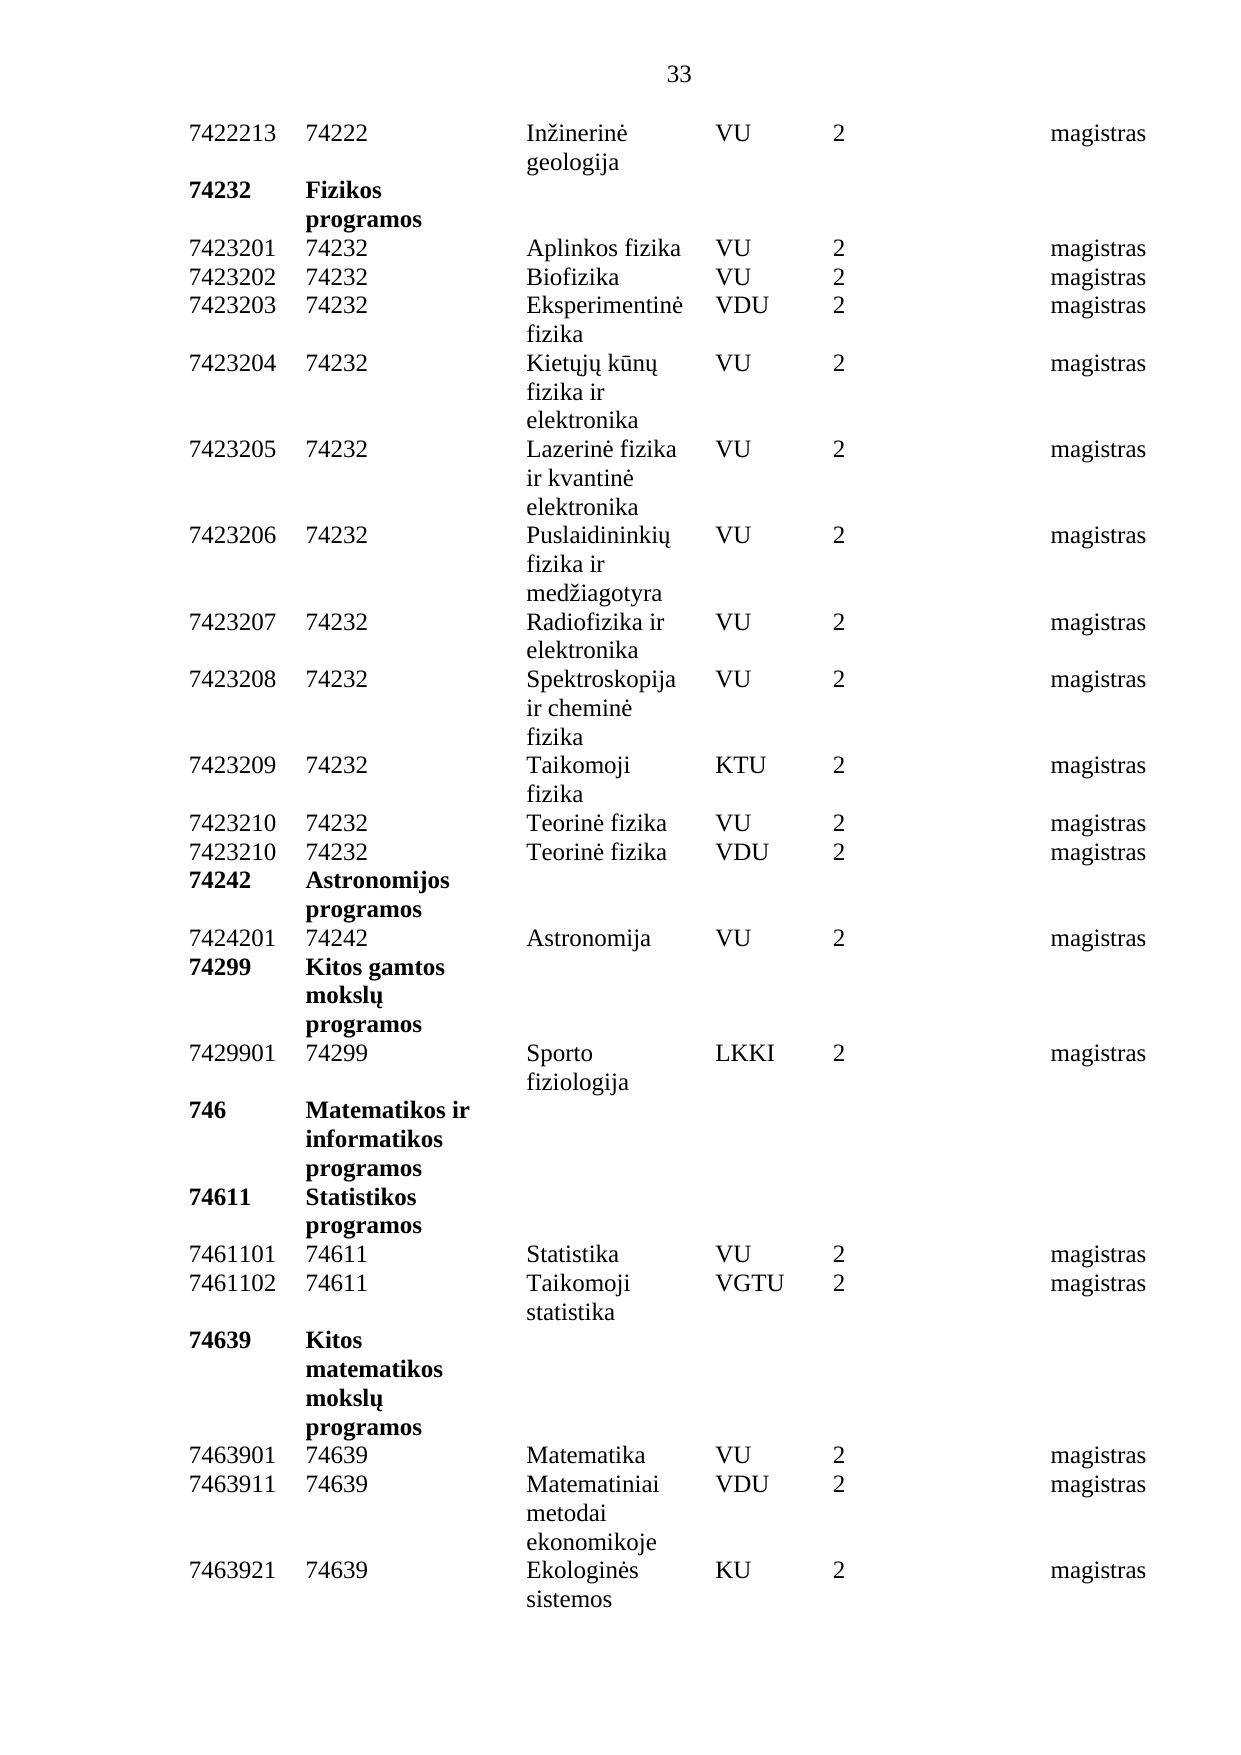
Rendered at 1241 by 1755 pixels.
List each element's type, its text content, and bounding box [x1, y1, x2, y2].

table_cell [1202, 1096, 1207, 1182]
table_cell [973, 866, 1039, 923]
table_cell [973, 1469, 1039, 1556]
table_cell 74299 [177, 952, 294, 1038]
table_cell [973, 751, 1039, 808]
table_cell 74299 [294, 1038, 515, 1096]
table_cell [1202, 1182, 1207, 1239]
table_cell 74222 [294, 118, 515, 176]
table_cell 2 [821, 923, 902, 952]
table_cell 74232 [294, 837, 515, 866]
table_cell Puslaidininkių fizika ir medžiagotyra [515, 521, 704, 607]
table_cell [1039, 952, 1197, 1038]
table_cell [973, 808, 1039, 837]
table_cell 7423204 [177, 348, 294, 434]
table_cell [902, 751, 973, 808]
table_cell Taikomoji fizika [515, 751, 704, 808]
table_cell 74232 [294, 751, 515, 808]
table_cell 7423210 [177, 837, 294, 866]
table_cell [704, 1096, 821, 1182]
table_cell [973, 952, 1039, 1038]
table_cell [902, 1556, 973, 1613]
table_cell magistras [1039, 1268, 1197, 1326]
table_cell [973, 664, 1039, 751]
table_cell [704, 1326, 821, 1441]
table_cell [1202, 664, 1207, 751]
table_cell [973, 118, 1039, 176]
table_cell [902, 1326, 973, 1441]
table_cell [1039, 1182, 1197, 1239]
table_cell 2 [821, 262, 902, 291]
table_cell 2 [821, 118, 902, 176]
table_cell [902, 348, 973, 434]
table_cell 2 [821, 607, 902, 664]
table_cell [1197, 1556, 1202, 1613]
table_cell [1197, 1182, 1202, 1239]
table_cell 74639 [294, 1441, 515, 1469]
table_cell 74232 [294, 664, 515, 751]
table_cell Lazerinė fizika ir kvantinė elektronika [515, 434, 704, 521]
table_cell [515, 1182, 704, 1239]
table_cell Ekologinės sistemos [515, 1556, 704, 1613]
table_cell [1202, 837, 1207, 866]
table_cell LKKI [704, 1038, 821, 1096]
table_cell magistras [1039, 664, 1197, 751]
table_cell Biofizika [515, 262, 704, 291]
table_cell [1202, 866, 1207, 923]
table_cell magistras [1039, 348, 1197, 434]
table_cell magistras [1039, 1038, 1197, 1096]
table_cell [973, 262, 1039, 291]
table_cell [1197, 434, 1202, 521]
table_cell 7422213 [177, 118, 294, 176]
table_cell [1197, 1239, 1202, 1268]
table_cell [973, 434, 1039, 521]
table_cell [1197, 291, 1202, 348]
table_cell [821, 952, 902, 1038]
table_cell Astronomijos programos [294, 866, 515, 923]
table_cell 7423210 [177, 808, 294, 837]
table_cell 74611 [294, 1239, 515, 1268]
table_cell [1202, 434, 1207, 521]
table_cell [902, 1268, 973, 1326]
table_cell VDU [704, 1469, 821, 1556]
table_cell VU [704, 664, 821, 751]
table_cell [973, 176, 1039, 233]
table_cell 746 [177, 1096, 294, 1182]
table_cell magistras [1039, 1556, 1197, 1613]
table_cell [1039, 866, 1197, 923]
table_cell [902, 664, 973, 751]
table_cell [1202, 751, 1207, 808]
table_cell [902, 233, 973, 262]
table_cell [973, 607, 1039, 664]
table_cell [973, 233, 1039, 262]
table_cell Aplinkos fizika [515, 233, 704, 262]
table_cell [973, 1268, 1039, 1326]
table_cell [1202, 607, 1207, 664]
table_cell magistras [1039, 118, 1197, 176]
table_cell Radiofizika ir elektronika [515, 607, 704, 664]
table_cell 2 [821, 521, 902, 607]
table_cell 74232 [294, 434, 515, 521]
table_cell Kietųjų kūnų fizika ir elektronika [515, 348, 704, 434]
table_cell Eksperimentinė fizika [515, 291, 704, 348]
table_cell [973, 348, 1039, 434]
table_cell VU [704, 1441, 821, 1469]
table_cell 74232 [294, 607, 515, 664]
table_cell [902, 837, 973, 866]
table_cell Astronomija [515, 923, 704, 952]
table_cell [902, 521, 973, 607]
table_cell 2 [821, 291, 902, 348]
table_cell [704, 1182, 821, 1239]
table_cell [1202, 1556, 1207, 1613]
table_cell [1197, 1441, 1202, 1469]
table_cell 7463901 [177, 1441, 294, 1469]
table_cell 74232 [294, 348, 515, 434]
table_cell [973, 291, 1039, 348]
table_cell 2 [821, 348, 902, 434]
table_cell 7423209 [177, 751, 294, 808]
table_cell Matematiniai metodai ekonomikoje [515, 1469, 704, 1556]
table_cell 74232 [294, 233, 515, 262]
table_cell [973, 1239, 1039, 1268]
table_cell Taikomoji statistika [515, 1268, 704, 1326]
table_cell [1202, 923, 1207, 952]
table_cell VU [704, 233, 821, 262]
table_cell VU [704, 118, 821, 176]
table_cell [515, 952, 704, 1038]
table_cell [515, 866, 704, 923]
table_cell [821, 1096, 902, 1182]
table_cell 74611 [294, 1268, 515, 1326]
table_cell magistras [1039, 434, 1197, 521]
table_cell 7463921 [177, 1556, 294, 1613]
table_cell 2 [821, 808, 902, 837]
table_cell Statistikos programos [294, 1182, 515, 1239]
table_cell KU [704, 1556, 821, 1613]
table_cell Fizikos programos [294, 176, 515, 233]
table_cell 2 [821, 1038, 902, 1096]
table_cell [1202, 1469, 1207, 1556]
table_cell [902, 808, 973, 837]
table_cell [902, 1469, 973, 1556]
table_cell [1202, 118, 1207, 176]
table_cell 74232 [294, 808, 515, 837]
table_cell [821, 176, 902, 233]
table_cell [1197, 118, 1202, 176]
table_cell [1197, 521, 1202, 607]
table_cell [902, 291, 973, 348]
table_cell [973, 1441, 1039, 1469]
table_cell [1197, 952, 1202, 1038]
table_cell 74232 [177, 176, 294, 233]
table_cell [821, 1182, 902, 1239]
table_cell 7423205 [177, 434, 294, 521]
table_cell [902, 607, 973, 664]
table_cell [1202, 348, 1207, 434]
table_cell VU [704, 923, 821, 952]
table_cell [902, 434, 973, 521]
table_cell VU [704, 521, 821, 607]
table_cell [1202, 1038, 1207, 1096]
table_cell VU [704, 348, 821, 434]
table_cell [902, 923, 973, 952]
table_cell [1197, 176, 1202, 233]
table_cell [902, 1239, 973, 1268]
table_cell [1197, 1038, 1202, 1096]
table_cell magistras [1039, 521, 1197, 607]
table_cell 7461101 [177, 1239, 294, 1268]
table_cell magistras [1039, 1441, 1197, 1469]
table_cell VGTU [704, 1268, 821, 1326]
table_cell [902, 1038, 973, 1096]
table_cell [1197, 808, 1202, 837]
table_cell [1197, 1469, 1202, 1556]
table_cell 2 [821, 1556, 902, 1613]
table_cell [1197, 262, 1202, 291]
table_cell [902, 1182, 973, 1239]
table_cell 74242 [294, 923, 515, 952]
table_cell 2 [821, 434, 902, 521]
table_cell 74639 [177, 1326, 294, 1441]
table_cell [973, 923, 1039, 952]
table_cell [1202, 1239, 1207, 1268]
table_cell Sporto fiziologija [515, 1038, 704, 1096]
table_cell 2 [821, 751, 902, 808]
table_cell [704, 952, 821, 1038]
table_cell [973, 1096, 1039, 1182]
table_cell Matematika [515, 1441, 704, 1469]
table_cell magistras [1039, 837, 1197, 866]
table_cell [1202, 1268, 1207, 1326]
table_cell [1197, 837, 1202, 866]
table_cell Inžinerinė geologija [515, 118, 704, 176]
table_cell [902, 262, 973, 291]
table_cell Spektroskopija ir cheminė fizika [515, 664, 704, 751]
table_cell VDU [704, 837, 821, 866]
table_cell 2 [821, 1268, 902, 1326]
table_cell [973, 1326, 1039, 1441]
table_cell 7423207 [177, 607, 294, 664]
table_cell [821, 866, 902, 923]
table_cell [1197, 233, 1202, 262]
table_cell 74232 [294, 291, 515, 348]
table_cell Teorinė fizika [515, 837, 704, 866]
table_cell [1202, 1326, 1207, 1441]
table_cell [1197, 607, 1202, 664]
table_cell Matematikos ir informatikos programos [294, 1096, 515, 1182]
table_cell 2 [821, 1469, 902, 1556]
table_cell VU [704, 808, 821, 837]
table_cell 7461102 [177, 1268, 294, 1326]
table_cell Teorinė fizika [515, 808, 704, 837]
table_cell [902, 1096, 973, 1182]
table_cell [515, 1326, 704, 1441]
table_cell [1197, 1096, 1202, 1182]
table_cell magistras [1039, 607, 1197, 664]
table_cell [704, 176, 821, 233]
table_cell 2 [821, 1239, 902, 1268]
table_cell magistras [1039, 262, 1197, 291]
table_cell 74639 [294, 1556, 515, 1613]
table_cell [1197, 348, 1202, 434]
table_cell [1039, 176, 1197, 233]
table_cell Kitos matematikos mokslų programos [294, 1326, 515, 1441]
table_cell 7423206 [177, 521, 294, 607]
table_cell magistras [1039, 923, 1197, 952]
table_cell [515, 176, 704, 233]
table_cell magistras [1039, 1469, 1197, 1556]
table_cell [973, 1556, 1039, 1613]
table_cell [515, 1096, 704, 1182]
table_cell Kitos gamtos mokslų programos [294, 952, 515, 1038]
table_cell magistras [1039, 1239, 1197, 1268]
table_cell 2 [821, 233, 902, 262]
table_cell [1202, 1441, 1207, 1469]
table_cell magistras [1039, 751, 1197, 808]
table_cell [973, 1182, 1039, 1239]
table_cell [1197, 751, 1202, 808]
table_cell Statistika [515, 1239, 704, 1268]
table_cell [1197, 664, 1202, 751]
table_cell VU [704, 434, 821, 521]
table_cell [821, 1326, 902, 1441]
table_cell KTU [704, 751, 821, 808]
table_cell [1039, 1096, 1197, 1182]
table_cell 7463911 [177, 1469, 294, 1556]
table_cell [1202, 233, 1207, 262]
table_cell 74232 [294, 521, 515, 607]
table_cell VU [704, 262, 821, 291]
table_cell [973, 521, 1039, 607]
table_cell [902, 952, 973, 1038]
table_cell magistras [1039, 808, 1197, 837]
table_cell 74242 [177, 866, 294, 923]
table_cell [1202, 808, 1207, 837]
table_cell VDU [704, 291, 821, 348]
table_cell [902, 118, 973, 176]
table_cell 74232 [294, 262, 515, 291]
table_cell [1202, 521, 1207, 607]
table_cell VU [704, 1239, 821, 1268]
table_cell 74611 [177, 1182, 294, 1239]
table_cell [902, 866, 973, 923]
table_cell VU [704, 607, 821, 664]
table_cell 7423202 [177, 262, 294, 291]
table_cell 7429901 [177, 1038, 294, 1096]
table_cell [1197, 923, 1202, 952]
table_cell [1202, 291, 1207, 348]
table_cell [902, 176, 973, 233]
table_cell magistras [1039, 291, 1197, 348]
table_cell [973, 837, 1039, 866]
table_cell 7424201 [177, 923, 294, 952]
table_cell 2 [821, 664, 902, 751]
table_cell [1202, 262, 1207, 291]
table_cell [1197, 866, 1202, 923]
table_cell 7423208 [177, 664, 294, 751]
table_cell [1202, 952, 1207, 1038]
table_cell 7423203 [177, 291, 294, 348]
table_cell 2 [821, 1441, 902, 1469]
table_cell [973, 1038, 1039, 1096]
table_cell magistras [1039, 233, 1197, 262]
table_cell [1197, 1268, 1202, 1326]
table_cell [1039, 1326, 1197, 1441]
table_cell [1197, 1326, 1202, 1441]
table_cell [704, 866, 821, 923]
table_cell [1202, 176, 1207, 233]
table_cell [902, 1441, 973, 1469]
table_cell 7423201 [177, 233, 294, 262]
table_cell 2 [821, 837, 902, 866]
table_cell 74639 [294, 1469, 515, 1556]
